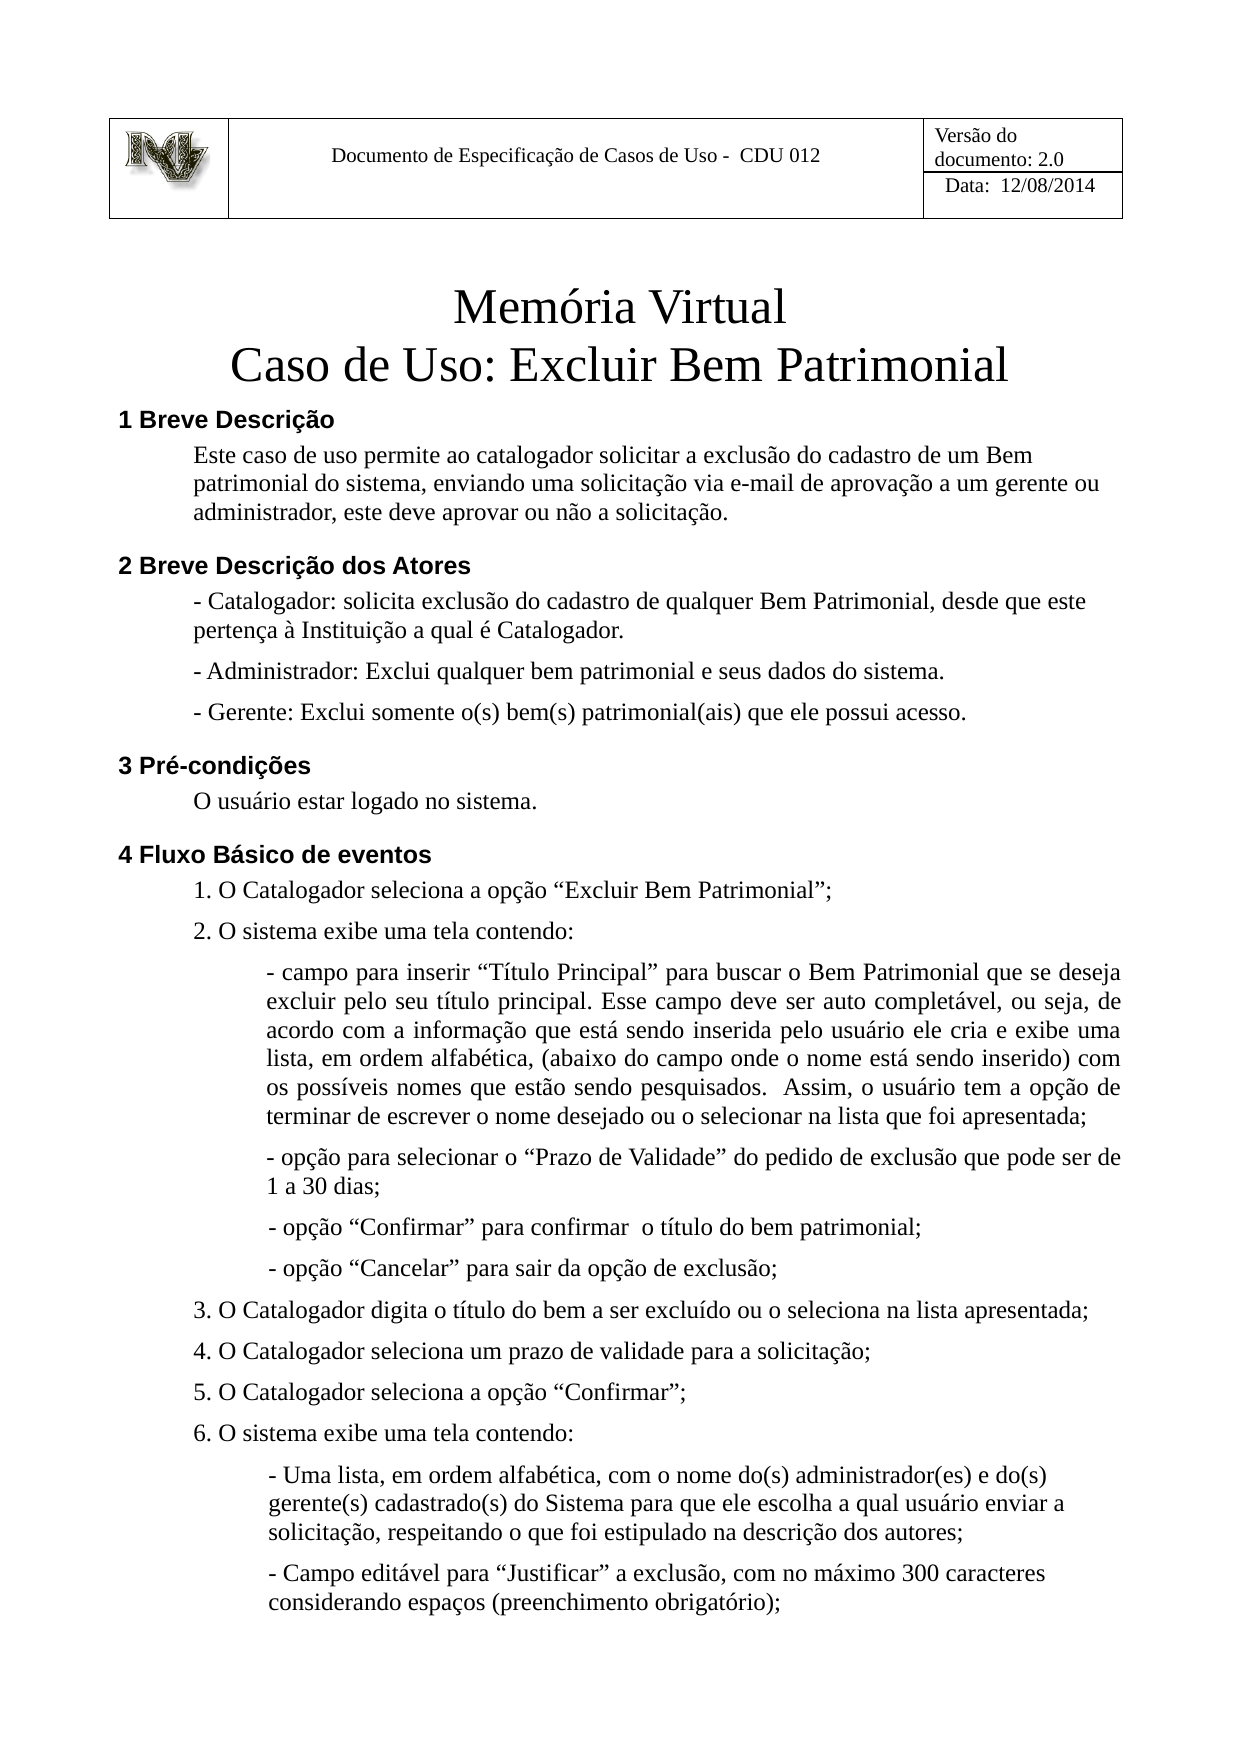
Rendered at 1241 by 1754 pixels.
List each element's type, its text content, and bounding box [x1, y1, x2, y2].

list O sistema exibe uma tela contendo: [193, 916, 1122, 945]
text - opção para selecionar o “Prazo de Validade” do pedido de exclusão que pode ser de 1 a 30 dias; [266, 1142, 1122, 1200]
text Este caso de uso permite ao catalogador solicitar a exclusão do cadastro de um Bem patrimonial do sistema, enviando uma solicitação via e-mail de aprovação a um gerente ou administrador, este deve aprovar ou não a solicitação. [193, 440, 1122, 526]
text - campo para inserir “Título Principal” para buscar o Bem Patrimonial que se deseja excluir pelo seu título principal. Esse campo deve ser auto completável, ou seja, de acordo com a informação que está sendo inserida pelo usuário ele cria e exibe uma lista, em ordem alfabética, (abaixo do campo onde o nome está sendo inserido) com os possíveis nomes que estão sendo pesquisados. Assim, o usuário tem a opção de terminar de escrever o nome desejado ou o selecionar na lista que foi apresentada; [266, 957, 1122, 1130]
text - opção “Confirmar” para confirmar o título do bem patrimonial; [118, 1212, 1122, 1241]
subtitle Breve Descrição dos Atores [118, 551, 1122, 580]
text - Uma lista, em ordem alfabética, com o nome do(s) administrador(es) e do(s) gerente(s) cadastrado(s) do Sistema para que ele escolha a qual usuário enviar a solicitação, respeitando o que foi estipulado na descrição dos autores; [118, 1460, 1122, 1546]
text - Gerente: Exclui somente o(s) bem(s) patrimonial(ais) que ele possui acesso. [193, 697, 1122, 726]
picture [120, 119, 210, 194]
text 4. O Catalogador seleciona um prazo de validade para a solicitação; [118, 1336, 1122, 1365]
text - Campo editável para “Justificar” a exclusão, com no máximo 300 caracteres considerando espaços (preenchimento obrigatório); [118, 1558, 1122, 1616]
text 6. O sistema exibe uma tela contendo: [118, 1418, 1122, 1447]
text 3. O Catalogador digita o título do bem a ser excluído ou o seleciona na lista apresentada; [118, 1295, 1122, 1323]
text 5. O Catalogador seleciona a opção “Confirmar”; [118, 1377, 1122, 1406]
list O Catalogador seleciona a opção “Excluir Bem Patrimonial”; [193, 875, 1122, 903]
text Memória Virtual Caso de Uso: Excluir Bem Patrimonial [118, 277, 1122, 392]
subtitle Pré-condições [118, 751, 1122, 780]
text O usuário estar logado no sistema. [193, 786, 1122, 815]
text - Administrador: Exclui qualquer bem patrimonial e seus dados do sistema. [193, 656, 1122, 685]
subtitle Breve Descrição [118, 405, 1122, 433]
text - opção “Cancelar” para sair da opção de exclusão; [118, 1253, 1122, 1282]
text - Catalogador: solicita exclusão do cadastro de qualquer Bem Patrimonial, desde que este pertença à Instituição a qual é Catalogador. [193, 586, 1122, 643]
subtitle Fluxo Básico de eventos [118, 840, 1122, 868]
